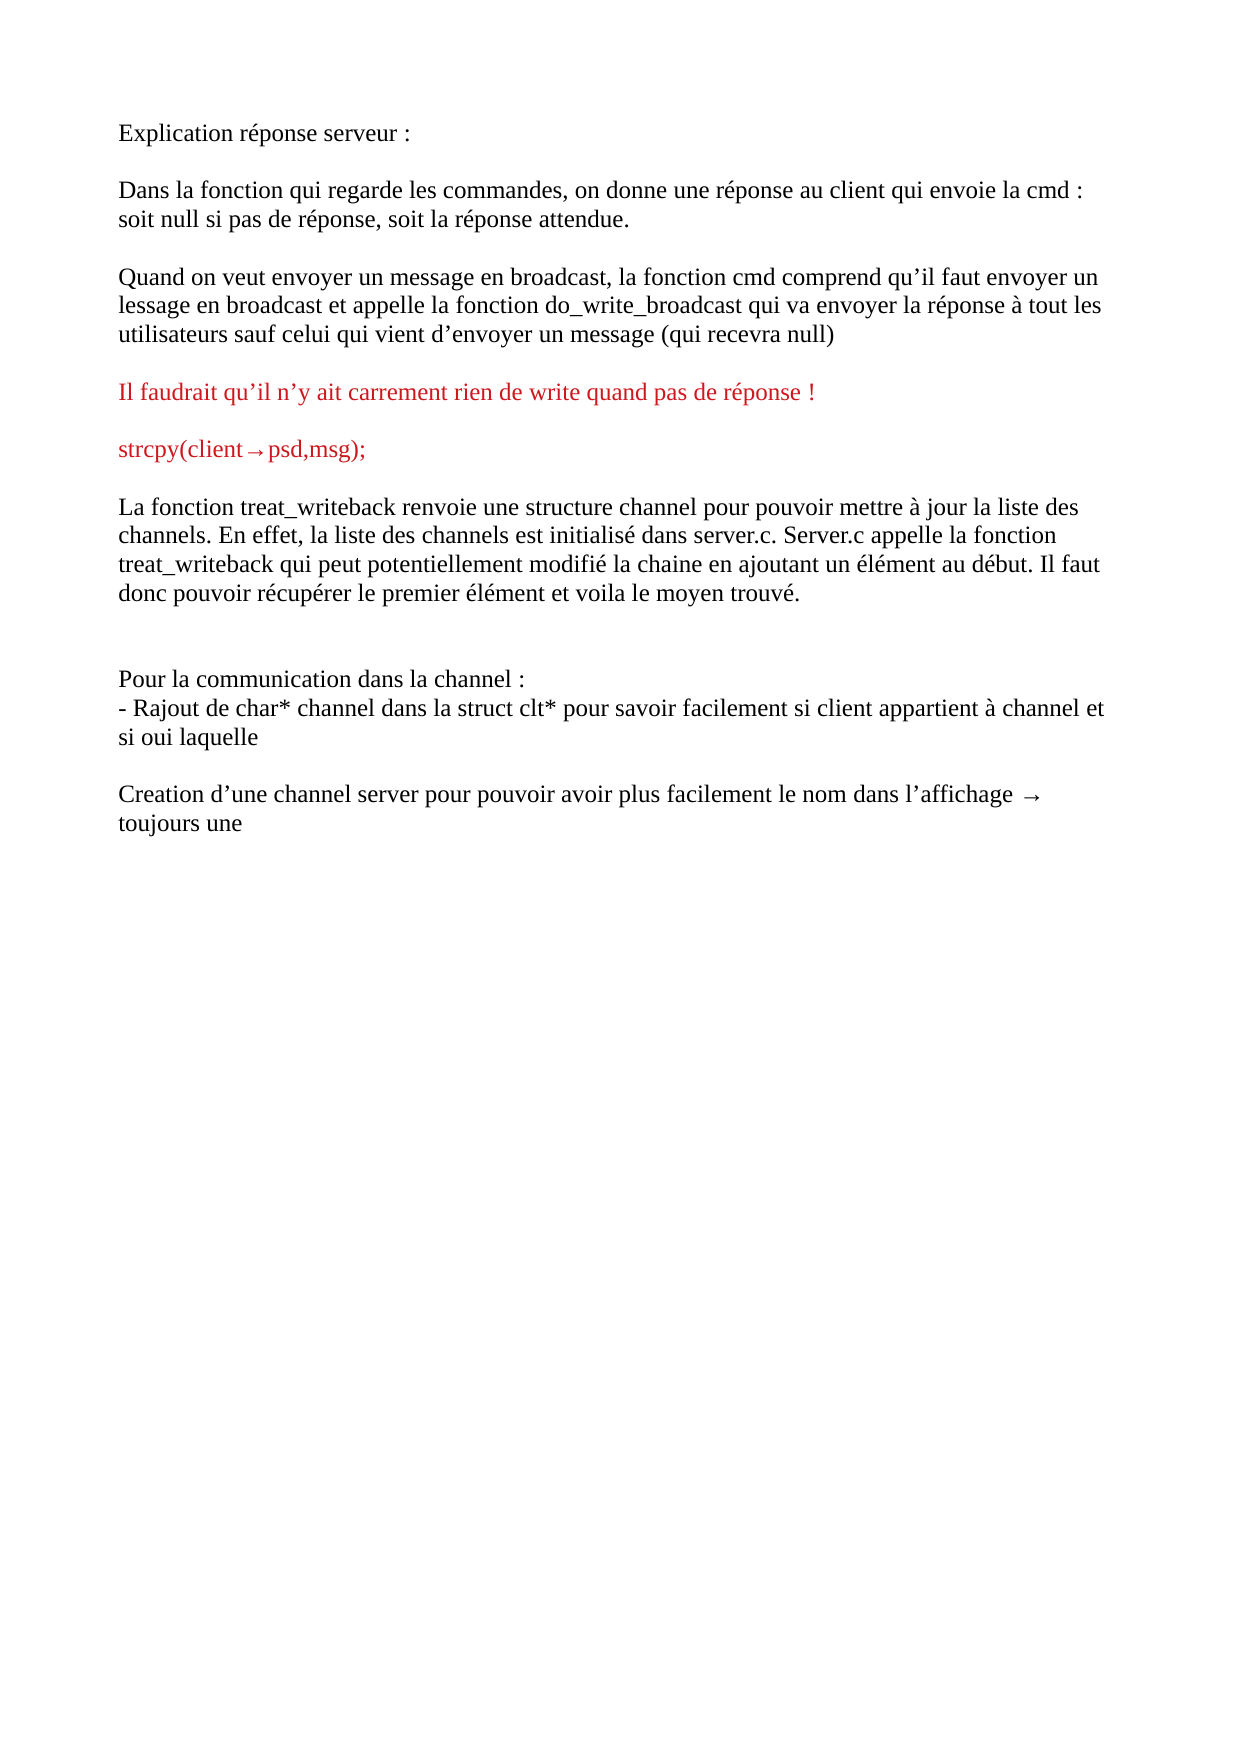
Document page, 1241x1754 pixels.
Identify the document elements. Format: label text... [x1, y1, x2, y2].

text Il faudrait qu’il n’y ait carrement rien de write quand pas de réponse ! [118, 377, 1122, 406]
text Dans la fonction qui regarde les commandes, on donne une réponse au client qui envoie la cmd : soit null si pas de réponse, soit la réponse attendue. [118, 176, 1122, 233]
text Quand on veut envoyer un message en broadcast, la fonction cmd comprend qu’il faut envoyer un lessage en broadcast et appelle la fonction do_write_broadcast qui va envoyer la réponse à tout les utilisateurs sauf celui qui vient d’envoyer un message (qui recevra null) [118, 262, 1122, 348]
text Creation d’une channel server pour pouvoir avoir plus facilement le nom dans l’affichage → toujours une [118, 779, 1122, 837]
text Explication réponse serveur : [118, 118, 1122, 147]
text - Rajout de char* channel dans la struct clt* pour savoir facilement si client appartient à channel et si oui laquelle [118, 693, 1122, 751]
text Pour la communication dans la channel : [118, 664, 1122, 693]
text La fonction treat_writeback renvoie une structure channel pour pouvoir mettre à jour la liste des channels. En effet, la liste des channels est initialisé dans server.c. Server.c appelle la fonction treat_writeback qui peut potentiellement modifié la chaine en ajoutant un élément au début. Il faut donc pouvoir récupérer le premier élément et voila le moyen trouvé. [118, 492, 1122, 607]
text strcpy(client→psd,msg); [118, 434, 1122, 463]
